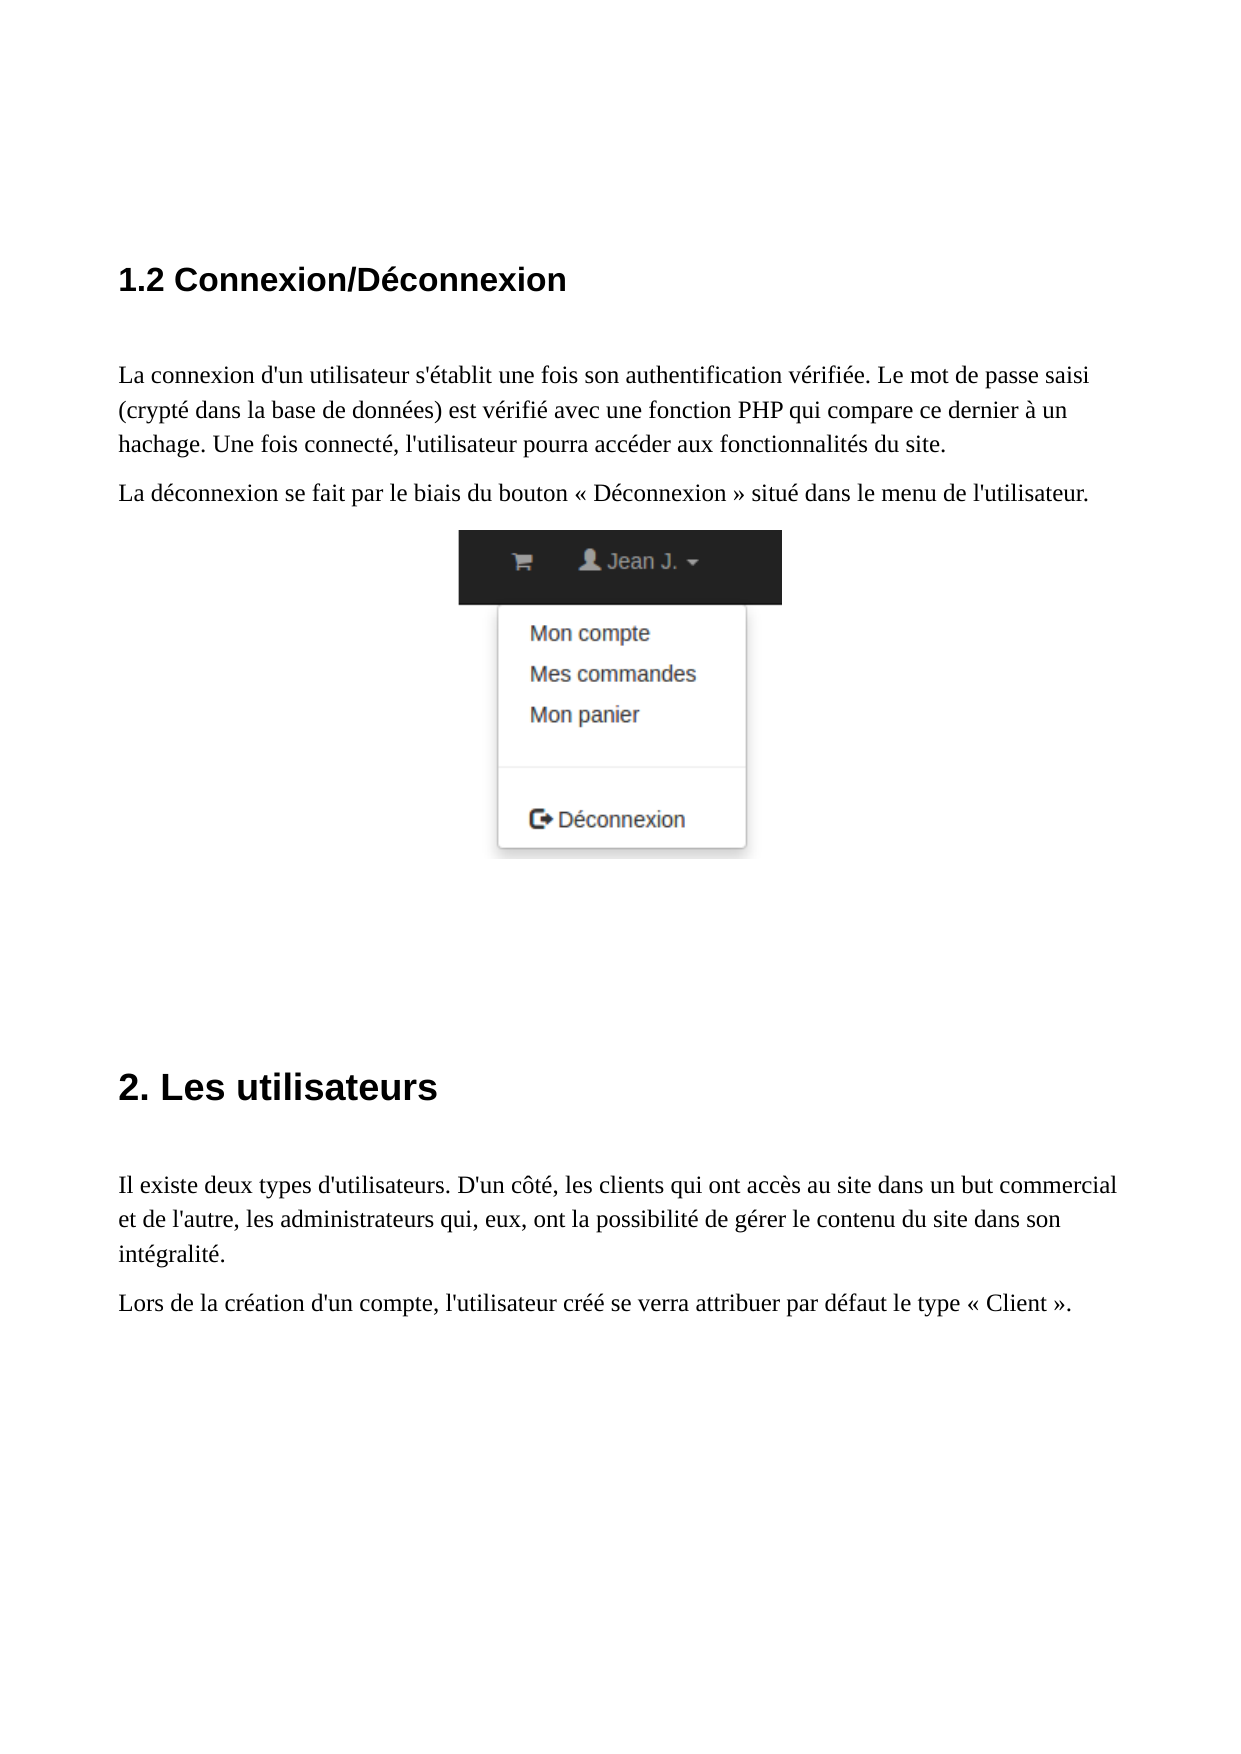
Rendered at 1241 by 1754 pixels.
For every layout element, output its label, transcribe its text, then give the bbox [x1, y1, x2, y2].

text La connexion d'un utilisateur s'établit une fois son authentification vérifiée. Le mot de passe saisi (crypté dans la base de données) est vérifié avec une fonction PHP qui compare ce dernier à un hachage. Une fois connecté, l'utilisateur pourra accéder aux fonctionnalités du site. [118, 360, 1122, 458]
picture [458, 530, 782, 859]
subtitle 2. Les utilisateurs [118, 1065, 1122, 1108]
text Lors de la création d'un compte, l'utilisateur créé se verra attribuer par défaut le type « Client ». [118, 1288, 1122, 1317]
text Il existe deux types d'utilisateurs. D'un côté, les clients qui ont accès au site dans un but commercial et de l'autre, les administrateurs qui, eux, ont la possibilité de gérer le contenu du site dans son intégralité. [118, 1170, 1122, 1268]
subtitle 1.2 Connexion/Déconnexion [118, 260, 1122, 299]
text La déconnexion se fait par le biais du bouton « Déconnexion » situé dans le menu de l'utilisateur. [118, 478, 1122, 507]
